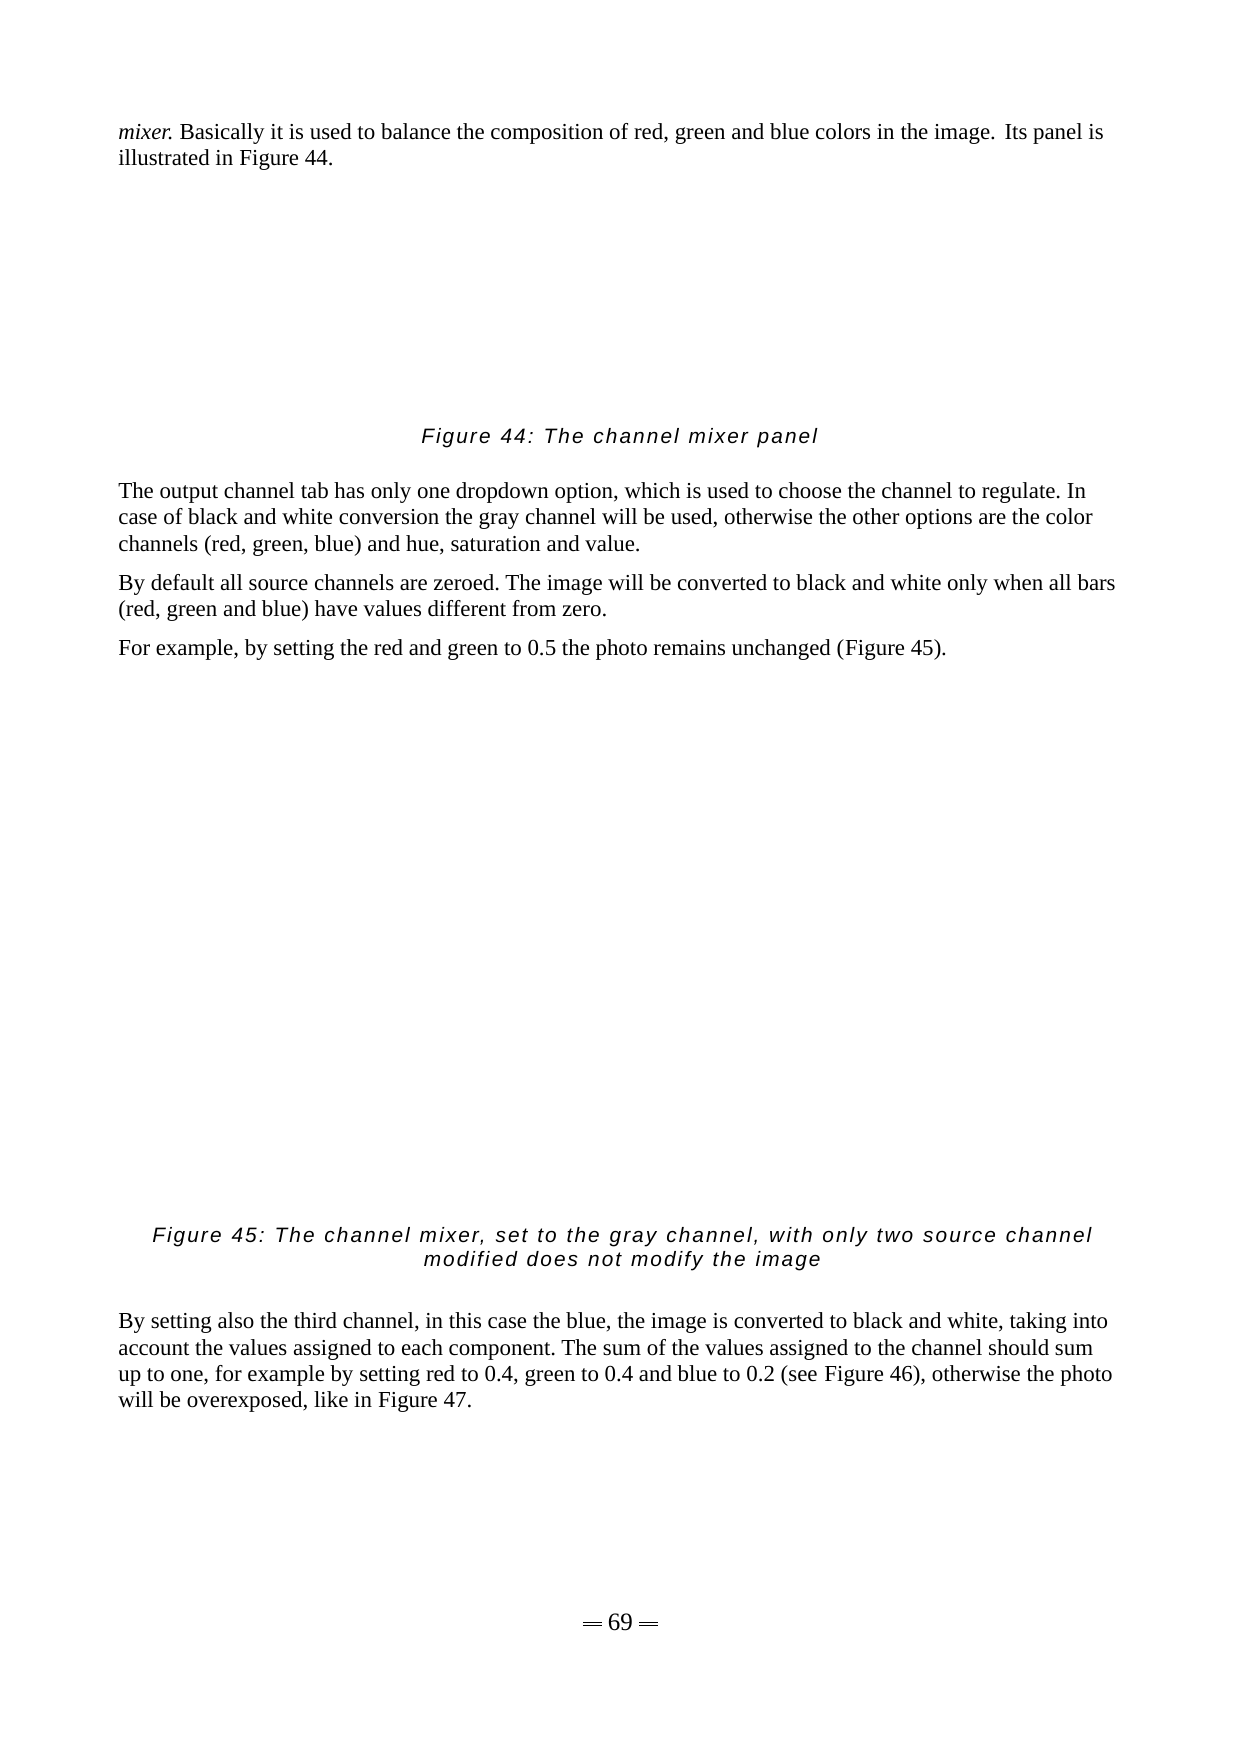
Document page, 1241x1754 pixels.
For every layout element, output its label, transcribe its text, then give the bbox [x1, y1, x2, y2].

text By setting also the third channel, in this case the blue, the image is converted to black and white, taking into account the values assigned to each component. The sum of the values assigned to the channel should sum up to one, for example by setting red to 0.4, green to 0.4 and blue to 0.2 (see Figure 46), otherwise the photo will be overexposed, like in Figure 47. [118, 673, 1122, 1413]
text Figure 45: The channel mixer, set to the gray channel, with only two source channel modified does not modify the image [121, 683, 1125, 1271]
text By default all source channels are zeroed. The image will be converted to black and white only when all bars (red, green and blue) have values different from zero. [118, 569, 1122, 621]
text For example, by setting the red and green to 0.5 the photo remains unchanged (Figure 45). [118, 634, 1122, 660]
text Figure 44: The channel mixer panel [419, 210, 821, 448]
text [121, 1271, 1125, 1278]
text The output channel tab has only one dropdown option, which is used to choose the channel to regulate. In case of black and white conversion the gray channel will be used, otherwise the other options are the color channels (red, green, blue) and hue, saturation and value. [118, 183, 1122, 556]
text mixer. Basically it is used to balance the composition of red, green and blue colors in the image. Its panel is illustrated in Figure 44. [118, 118, 1122, 171]
text [121, 671, 1125, 683]
